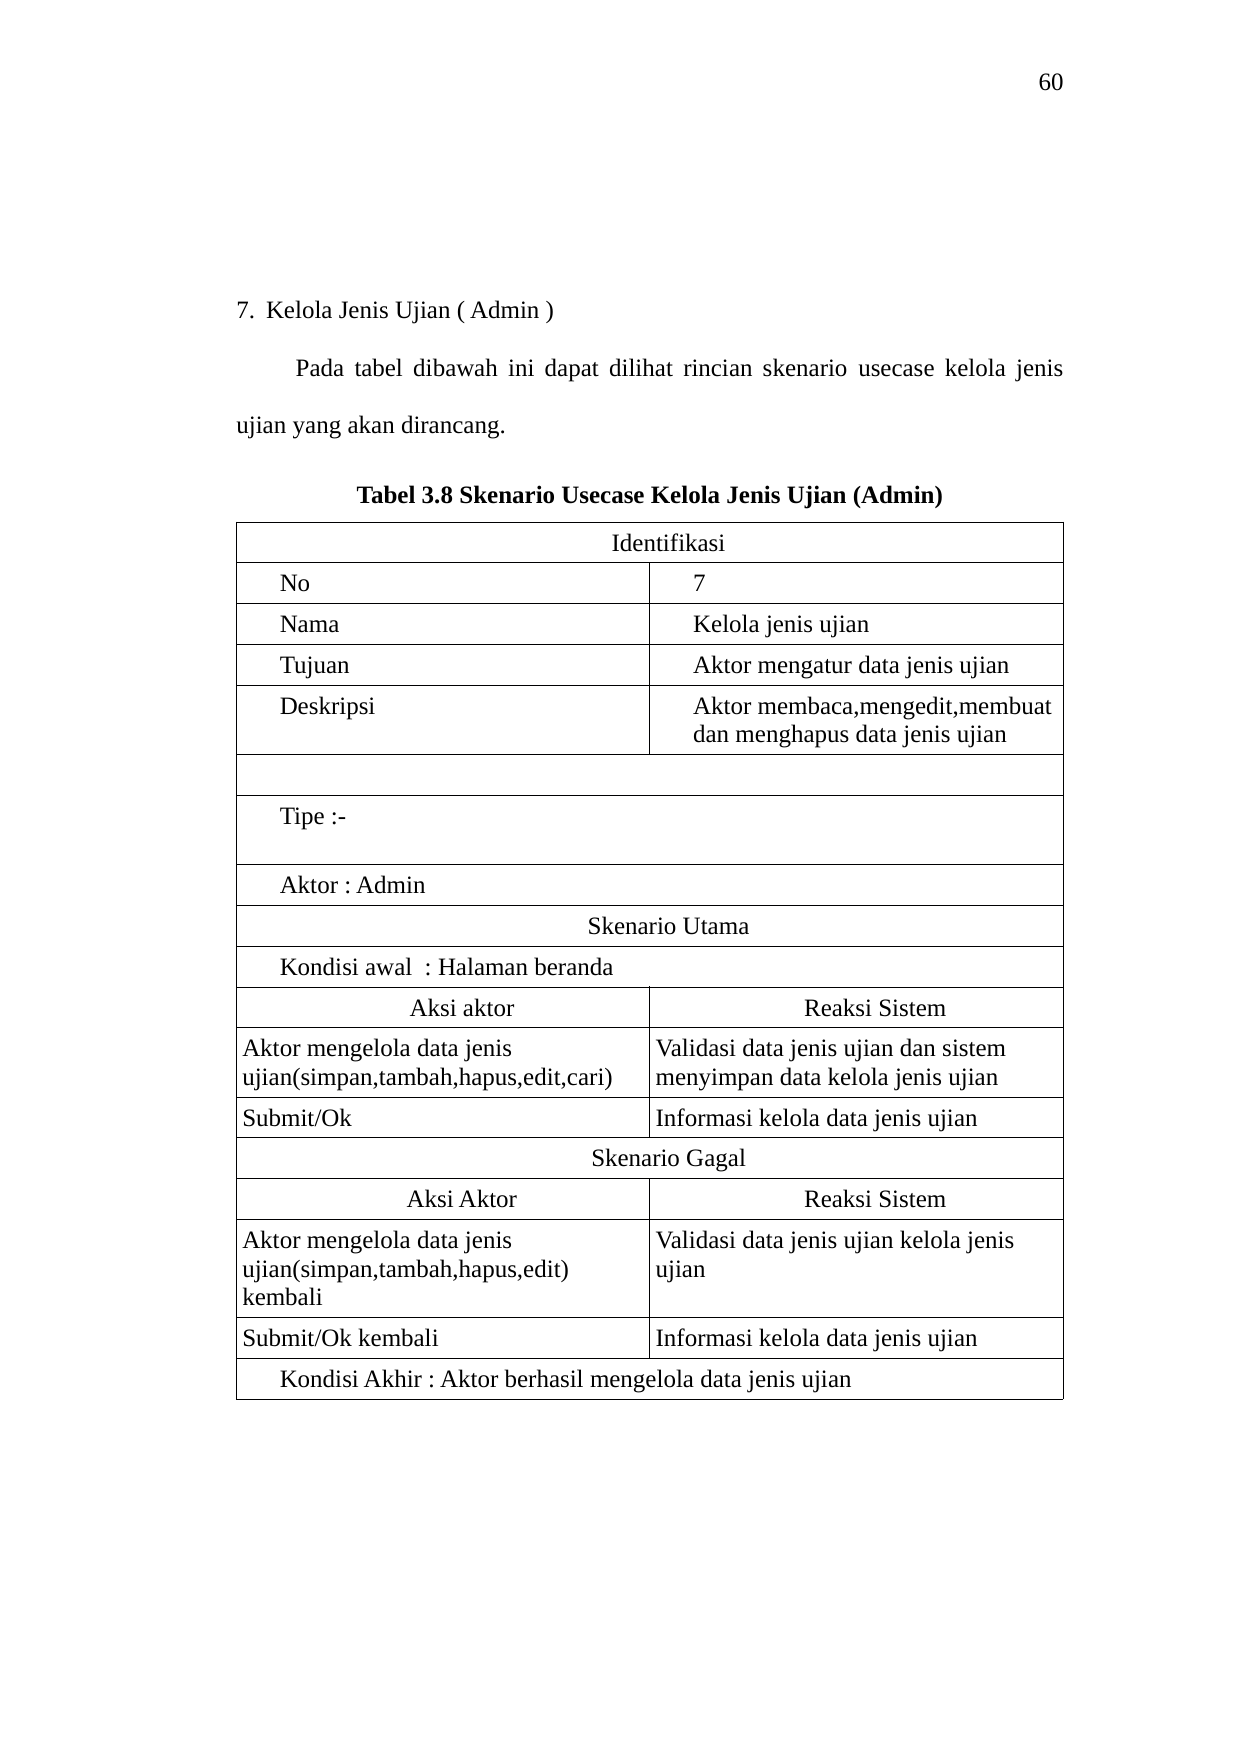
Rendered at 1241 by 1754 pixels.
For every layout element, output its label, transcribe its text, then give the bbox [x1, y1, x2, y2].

table_cell Aktor : Admin [237, 865, 1063, 905]
table_cell [237, 755, 1063, 795]
table_cell Aktor mengatur data jenis ujian [650, 645, 1063, 684]
table_header Identifikasi [237, 523, 1063, 562]
table_cell Kelola jenis ujian [650, 604, 1063, 644]
table_cell Aktor mengelola data jenis ujian(simpan,tambah,hapus,edit,cari) [237, 1028, 649, 1097]
table_cell No [237, 563, 649, 603]
table_cell Tujuan [237, 645, 649, 684]
list Kelola Jenis Ujian ( Admin ) [236, 295, 1063, 324]
table_cell Reaksi Sistem [650, 1179, 1063, 1219]
table_cell Skenario Gagal [237, 1138, 1063, 1178]
table_cell Aktor mengelola data jenis ujian(simpan,tambah,hapus,edit) kembali [237, 1220, 649, 1317]
table_cell Aktor membaca,mengedit,membuat dan menghapus data jenis ujian [650, 686, 1063, 754]
table_cell 7 [650, 563, 1063, 603]
table_cell Informasi kelola data jenis ujian [650, 1098, 1063, 1137]
table_cell Deskripsi [237, 686, 649, 754]
table_cell Nama [237, 604, 649, 644]
table_cell Validasi data jenis ujian kelola jenis ujian [650, 1220, 1063, 1317]
table_cell Tipe :- [237, 796, 1063, 864]
text Tabel 3.8 Skenario Usecase Kelola Jenis Ujian (Admin) [236, 480, 1063, 509]
text Pada tabel dibawah ini dapat dilihat rincian skenario usecase kelola jenis ujian yang akan dirancang. [236, 353, 1063, 439]
table_cell Aksi Aktor [237, 1179, 649, 1219]
table_cell Submit/Ok kembali [237, 1318, 649, 1358]
table_cell Informasi kelola data jenis ujian [650, 1318, 1063, 1358]
table_cell Kondisi Akhir : Aktor berhasil mengelola data jenis ujian [237, 1359, 1063, 1398]
table_cell Kondisi awal : Halaman beranda [237, 947, 1063, 986]
table_cell Submit/Ok [237, 1098, 649, 1137]
table_cell Skenario Utama [237, 906, 1063, 946]
table_cell Reaksi Sistem [650, 988, 1063, 1027]
table_cell Validasi data jenis ujian dan sistem menyimpan data kelola jenis ujian [650, 1028, 1063, 1097]
table_cell Aksi aktor [237, 988, 649, 1027]
